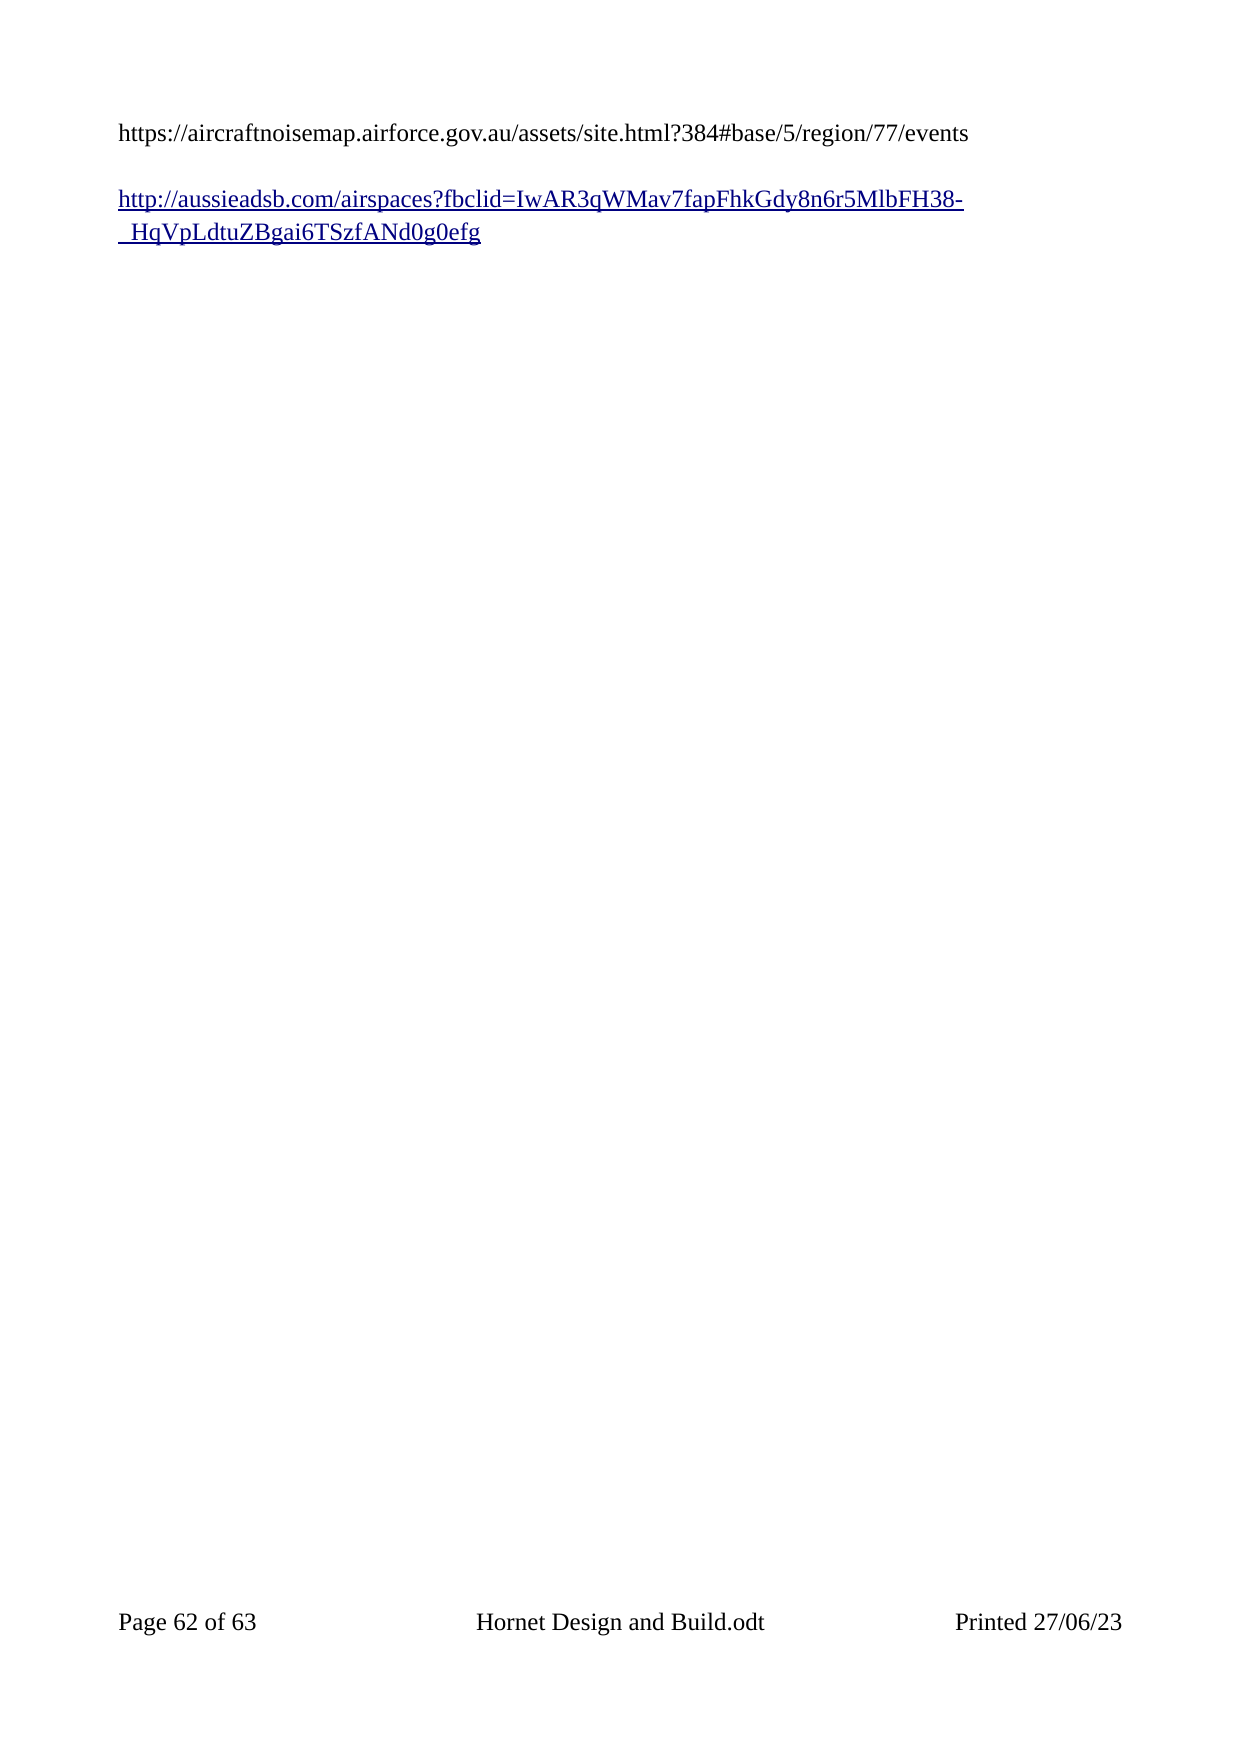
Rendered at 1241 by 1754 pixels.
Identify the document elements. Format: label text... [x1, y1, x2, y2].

text https://aircraftnoisemap.airforce.gov.au/assets/site.html?384#base/5/region/77/events [118, 118, 1122, 147]
text http://aussieadsb.com/airspaces?fbclid=IwAR3qWMav7fapFhkGdy8n6r5MlbFH38-_HqVpLdtuZBgai6TSzfANd0g0efg [118, 184, 1122, 246]
